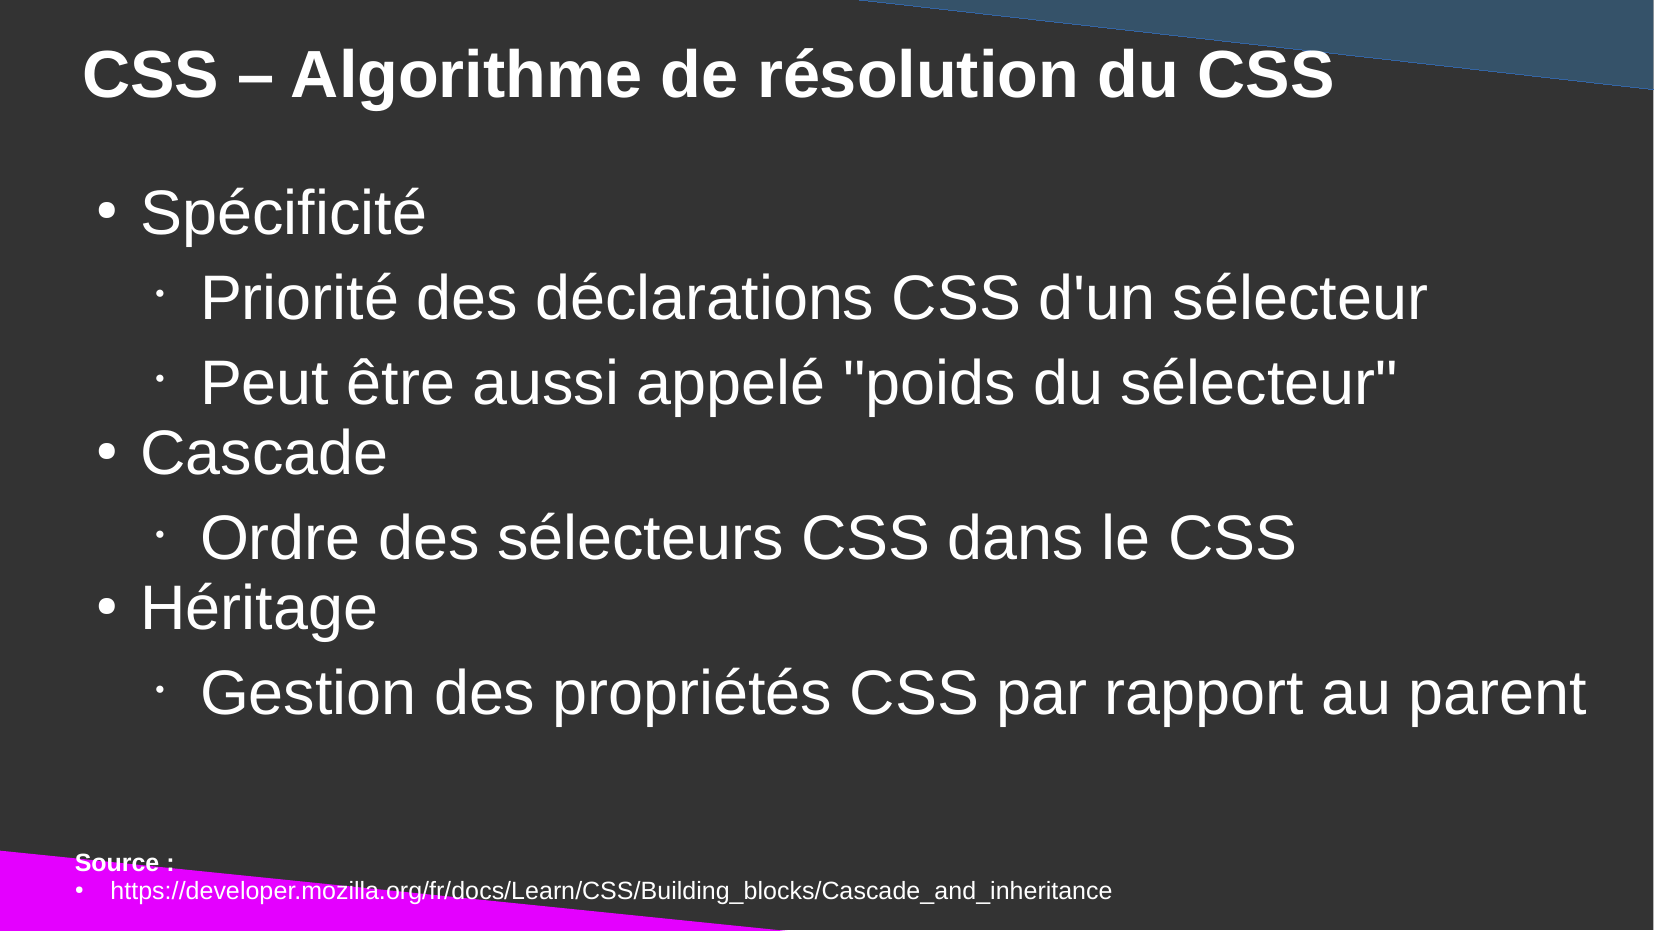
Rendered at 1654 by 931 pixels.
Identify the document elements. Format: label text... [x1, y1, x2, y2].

title CSS – Algorithme de résolution du CSS [82, 37, 1571, 114]
text_box [859, 0, 1654, 90]
text_box Source : https://developer.mozilla.org/fr/docs/Learn/CSS/Building_blocks/Cascade_and_inheritance [60, 841, 1546, 913]
list Spécificité Priorité des déclarations CSS d'un sélecteur Peut être aussi appelé "poids du sélecteur" Cascade Ordre des sélecteurs CSS dans le CSS Héritage Gestion des propriétés CSS par rapport au parent [80, 177, 1605, 780]
text_box [0, 850, 788, 931]
